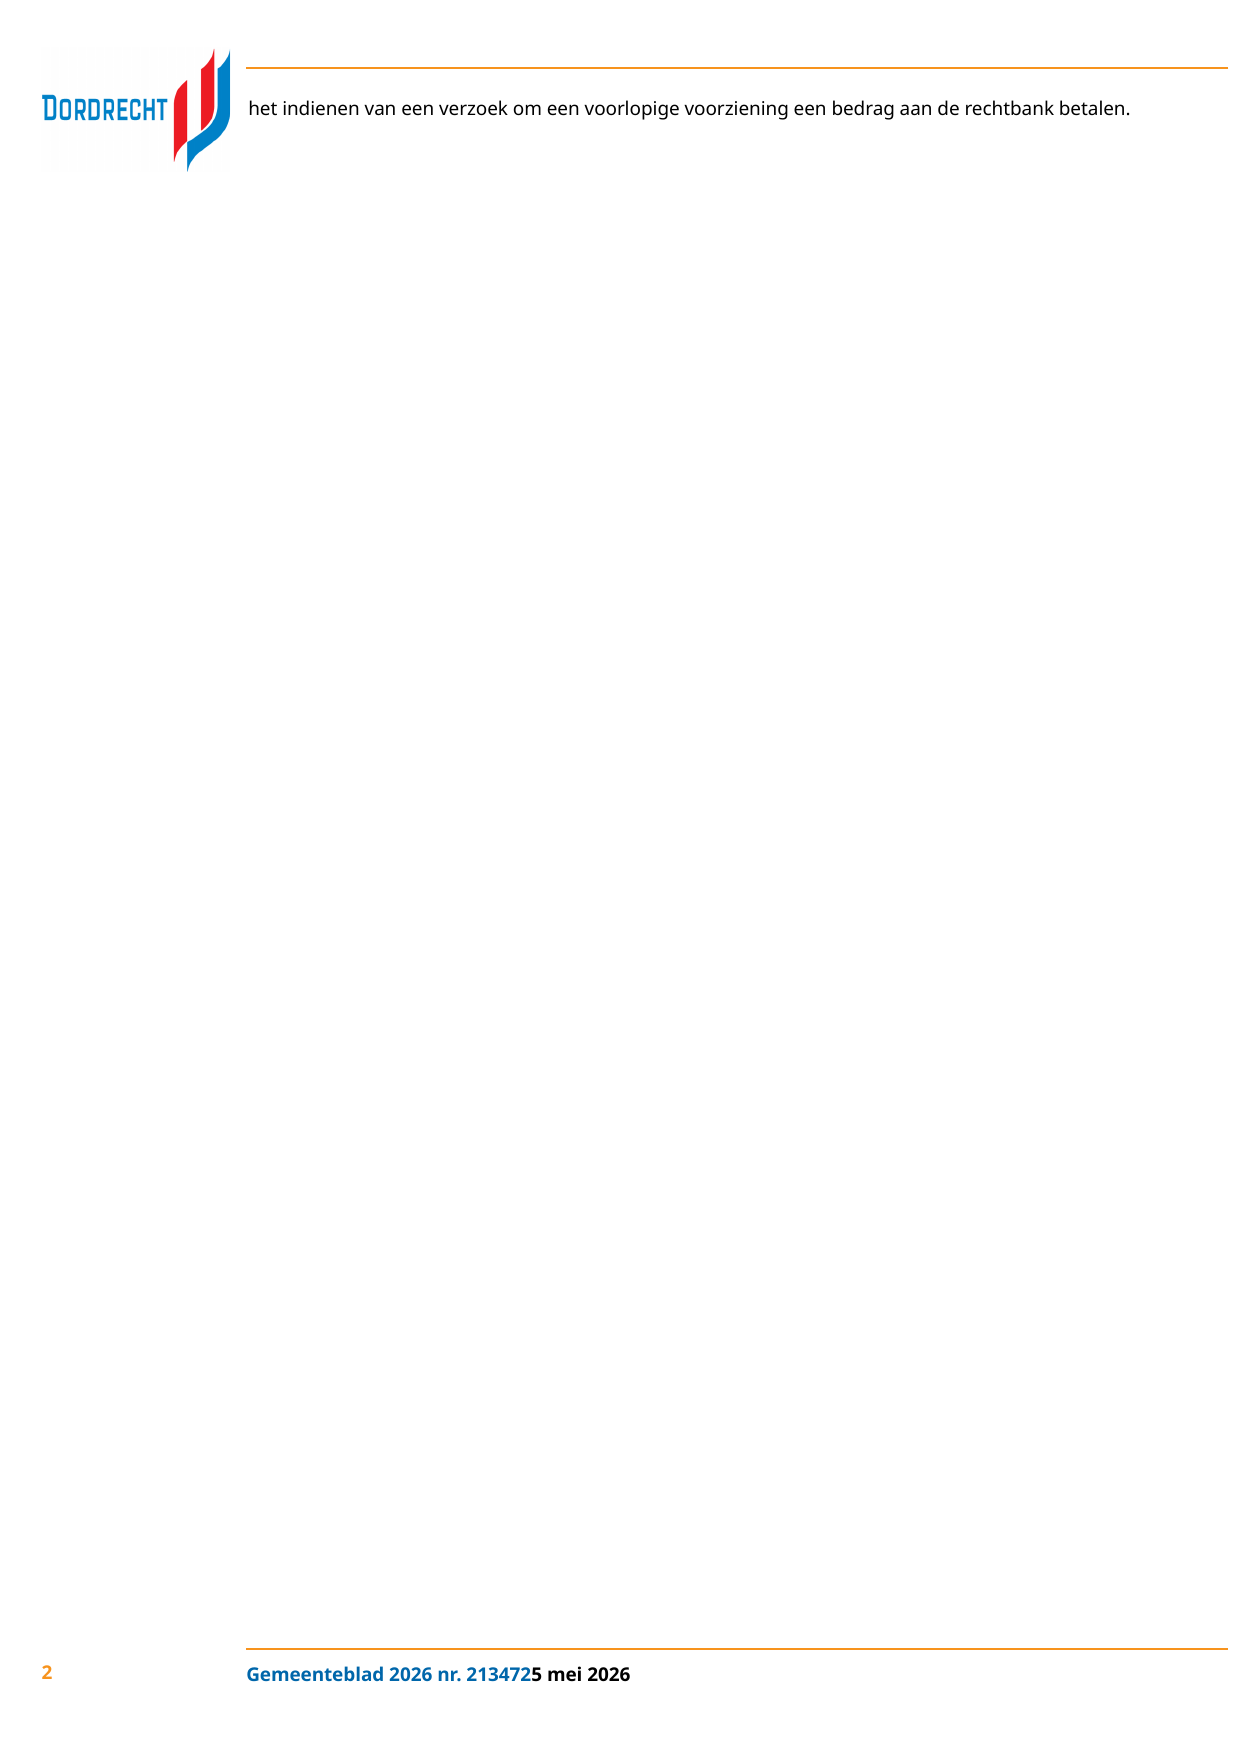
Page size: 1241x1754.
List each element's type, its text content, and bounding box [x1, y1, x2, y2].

text het indienen van een verzoek om een voorlopige voorziening een bedrag aan de rechtbank betalen. [248, 95, 1152, 121]
picture [41, 47, 231, 172]
